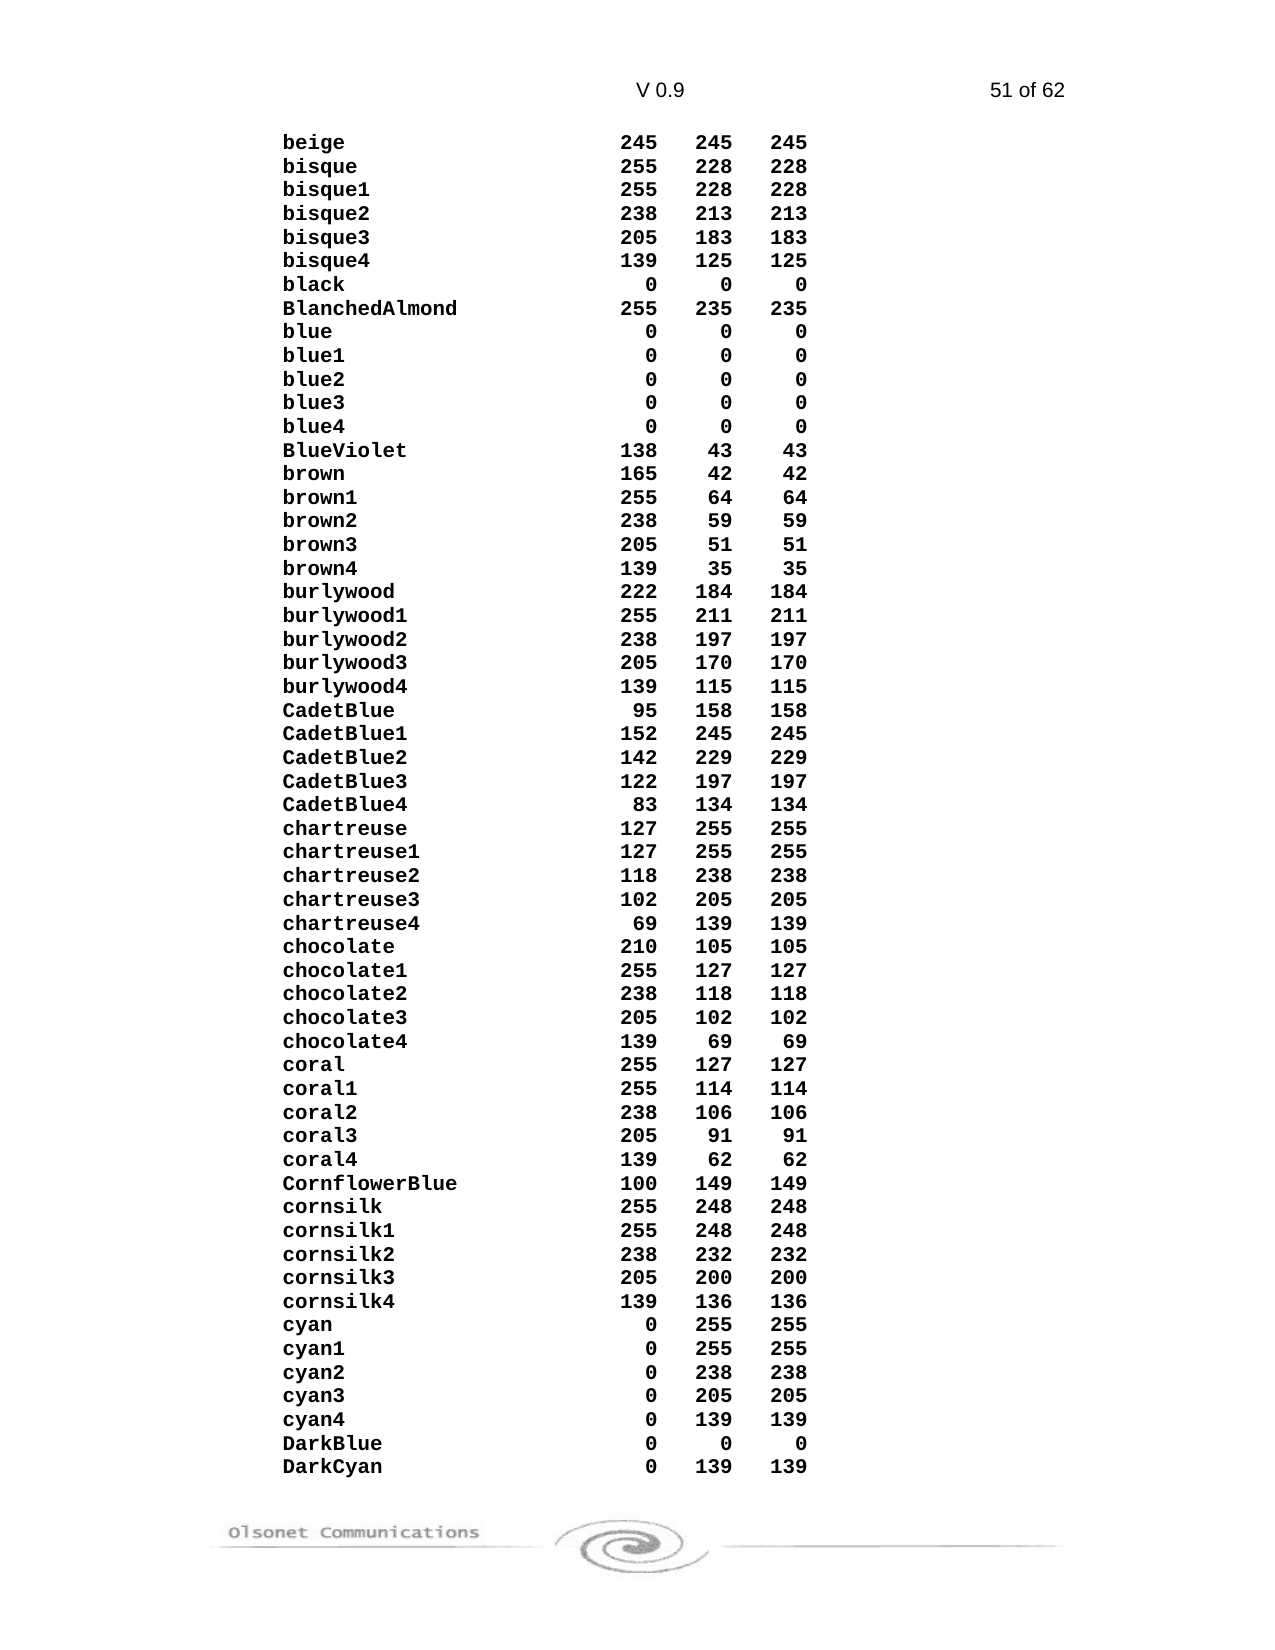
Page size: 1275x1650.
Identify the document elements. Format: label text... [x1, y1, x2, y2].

text chocolate 210 105 105 [282, 936, 1065, 960]
text chartreuse4 69 139 139 [282, 912, 1065, 936]
text chartreuse3 102 205 205 [282, 889, 1065, 912]
text bisque2 238 213 213 [282, 203, 1065, 227]
text bisque 255 228 228 [282, 156, 1065, 179]
text DarkCyan 0 139 139 [282, 1456, 1065, 1480]
text bisque3 205 183 183 [282, 227, 1065, 250]
text brown 165 42 42 [282, 463, 1065, 487]
text burlywood3 205 170 170 [282, 652, 1065, 676]
picture [210, 1504, 1065, 1596]
text bisque4 139 125 125 [282, 250, 1065, 274]
text bisque1 255 228 228 [282, 179, 1065, 203]
text CadetBlue 95 158 158 [282, 700, 1065, 723]
text cyan4 0 139 139 [282, 1409, 1065, 1433]
text burlywood 222 184 184 [282, 581, 1065, 605]
text burlywood2 238 197 197 [282, 629, 1065, 652]
text cyan3 0 205 205 [282, 1385, 1065, 1409]
text brown1 255 64 64 [282, 487, 1065, 511]
text black 0 0 0 [282, 274, 1065, 298]
text coral2 238 106 106 [282, 1102, 1065, 1125]
text CadetBlue3 122 197 197 [282, 771, 1065, 794]
text cyan1 0 255 255 [282, 1338, 1065, 1362]
text brown3 205 51 51 [282, 534, 1065, 558]
text brown4 139 35 35 [282, 558, 1065, 581]
text chocolate3 205 102 102 [282, 1007, 1065, 1031]
text cornsilk1 255 248 248 [282, 1220, 1065, 1243]
text coral4 139 62 62 [282, 1149, 1065, 1173]
text CornflowerBlue 100 149 149 [282, 1173, 1065, 1196]
text CadetBlue4 83 134 134 [282, 794, 1065, 818]
text cyan2 0 238 238 [282, 1362, 1065, 1385]
text chartreuse 127 255 255 [282, 818, 1065, 842]
text blue4 0 0 0 [282, 416, 1065, 439]
text blue1 0 0 0 [282, 345, 1065, 369]
text cornsilk4 139 136 136 [282, 1291, 1065, 1314]
text coral 255 127 127 [282, 1054, 1065, 1078]
text BlueViolet 138 43 43 [282, 439, 1065, 463]
text blue3 0 0 0 [282, 392, 1065, 416]
text chocolate4 139 69 69 [282, 1031, 1065, 1054]
text BlanchedAlmond 255 235 235 [282, 298, 1065, 321]
text CadetBlue2 142 229 229 [282, 747, 1065, 771]
text chocolate2 238 118 118 [282, 983, 1065, 1007]
text CadetBlue1 152 245 245 [282, 723, 1065, 747]
text chartreuse2 118 238 238 [282, 865, 1065, 889]
text cornsilk2 238 232 232 [282, 1243, 1065, 1267]
text burlywood1 255 211 211 [282, 605, 1065, 629]
text coral1 255 114 114 [282, 1078, 1065, 1102]
text burlywood4 139 115 115 [282, 676, 1065, 700]
text cornsilk 255 248 248 [282, 1196, 1065, 1220]
text chartreuse1 127 255 255 [282, 842, 1065, 865]
text DarkBlue 0 0 0 [282, 1433, 1065, 1456]
text blue 0 0 0 [282, 321, 1065, 345]
text cyan 0 255 255 [282, 1314, 1065, 1338]
text beige 245 245 245 [282, 132, 1065, 156]
text brown2 238 59 59 [282, 511, 1065, 534]
text chocolate1 255 127 127 [282, 960, 1065, 983]
text blue2 0 0 0 [282, 369, 1065, 392]
text cornsilk3 205 200 200 [282, 1267, 1065, 1291]
text coral3 205 91 91 [282, 1125, 1065, 1149]
